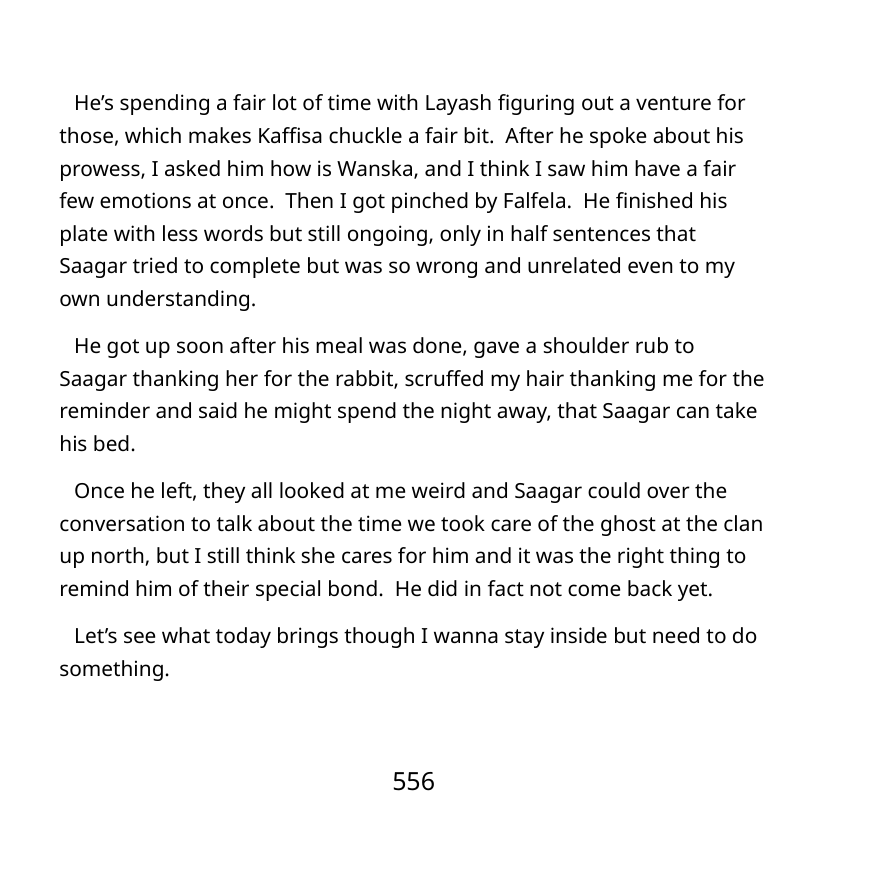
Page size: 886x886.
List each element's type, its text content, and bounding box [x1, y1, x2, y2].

text He’s spending a fair lot of time with Layash figuring out a venture for those, which makes Kaffisa chuckle a fair bit. After he spoke about his prowess, I asked him how is Wanska, and I think I saw him have a fair few emotions at once. Then I got pinched by Falfela. He finished his plate with less words but still ongoing, only in half sentences that Saagar tried to complete but was so wrong and unrelated even to my own understanding. [59, 88, 768, 313]
text Once he left, they all looked at me weird and Saagar could over the conversation to talk about the time we took care of the ghost at the clan up north, but I still think she cares for him and it was the right thing to remind him of their special bond. He did in fact not come back yet. [59, 476, 768, 603]
text Let’s see what today brings though I wanna stay inside but need to do something. [59, 621, 768, 682]
text He got up soon after his meal was done, gave a shoulder rub to Saagar thanking her for the rabbit, scruffed my hair thanking me for the reminder and said he might spend the night away, that Saagar can take his bed. [59, 331, 768, 458]
